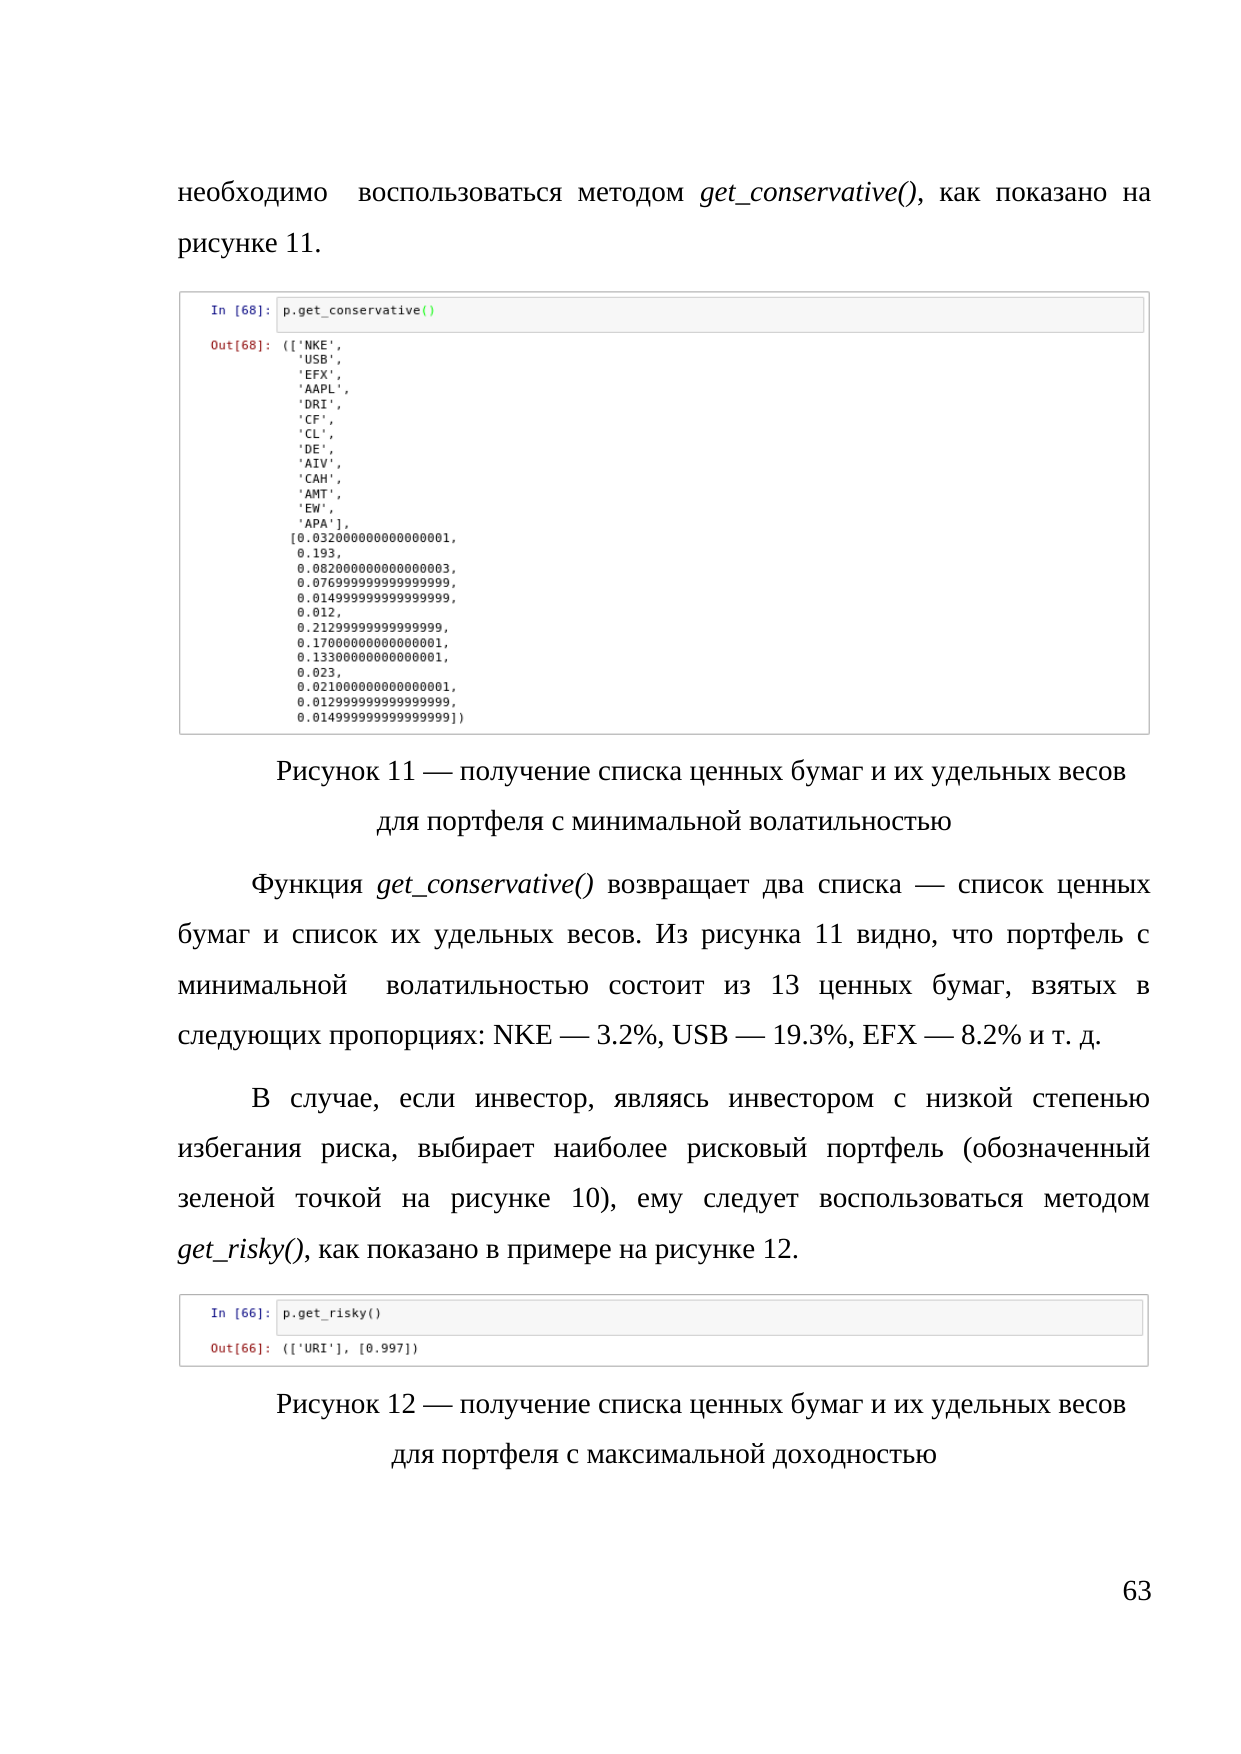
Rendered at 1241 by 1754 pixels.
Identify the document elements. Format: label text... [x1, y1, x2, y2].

text Рисунок 12 — получение списка ценных бумаг и их удельных весов для портфеля с максимальной доходностью [177, 1369, 1152, 1469]
text необходимо воспользоваться методом get_conservative(), как показано на рисунке 11. [177, 174, 1152, 258]
picture [177, 1293, 1152, 1369]
text Рисунок 11 — получение списка ценных бумаг и их удельных весов для портфеля с минимальной волатильностью [177, 737, 1152, 837]
picture [177, 287, 1152, 737]
text В случае, если инвестор, являясь инвестором с низкой степенью избегания риска, выбирает наиболее рисковый портфель (обозначенный зеленой точкой на рисунке 10), ему следует воспользоваться методом get_risky(), как показано в примере на рисунке 12. [177, 1080, 1152, 1264]
text Функция get_conservative() возвращает два списка — список ценных бумаг и список их удельных весов. Из рисунка 11 видно, что портфель с минимальной волатильностью состоит из 13 ценных бумаг, взятых в следующих пропорциях: NKE — 3.2%, USB — 19.3%, EFX — 8.2% и т. д. [177, 866, 1152, 1051]
